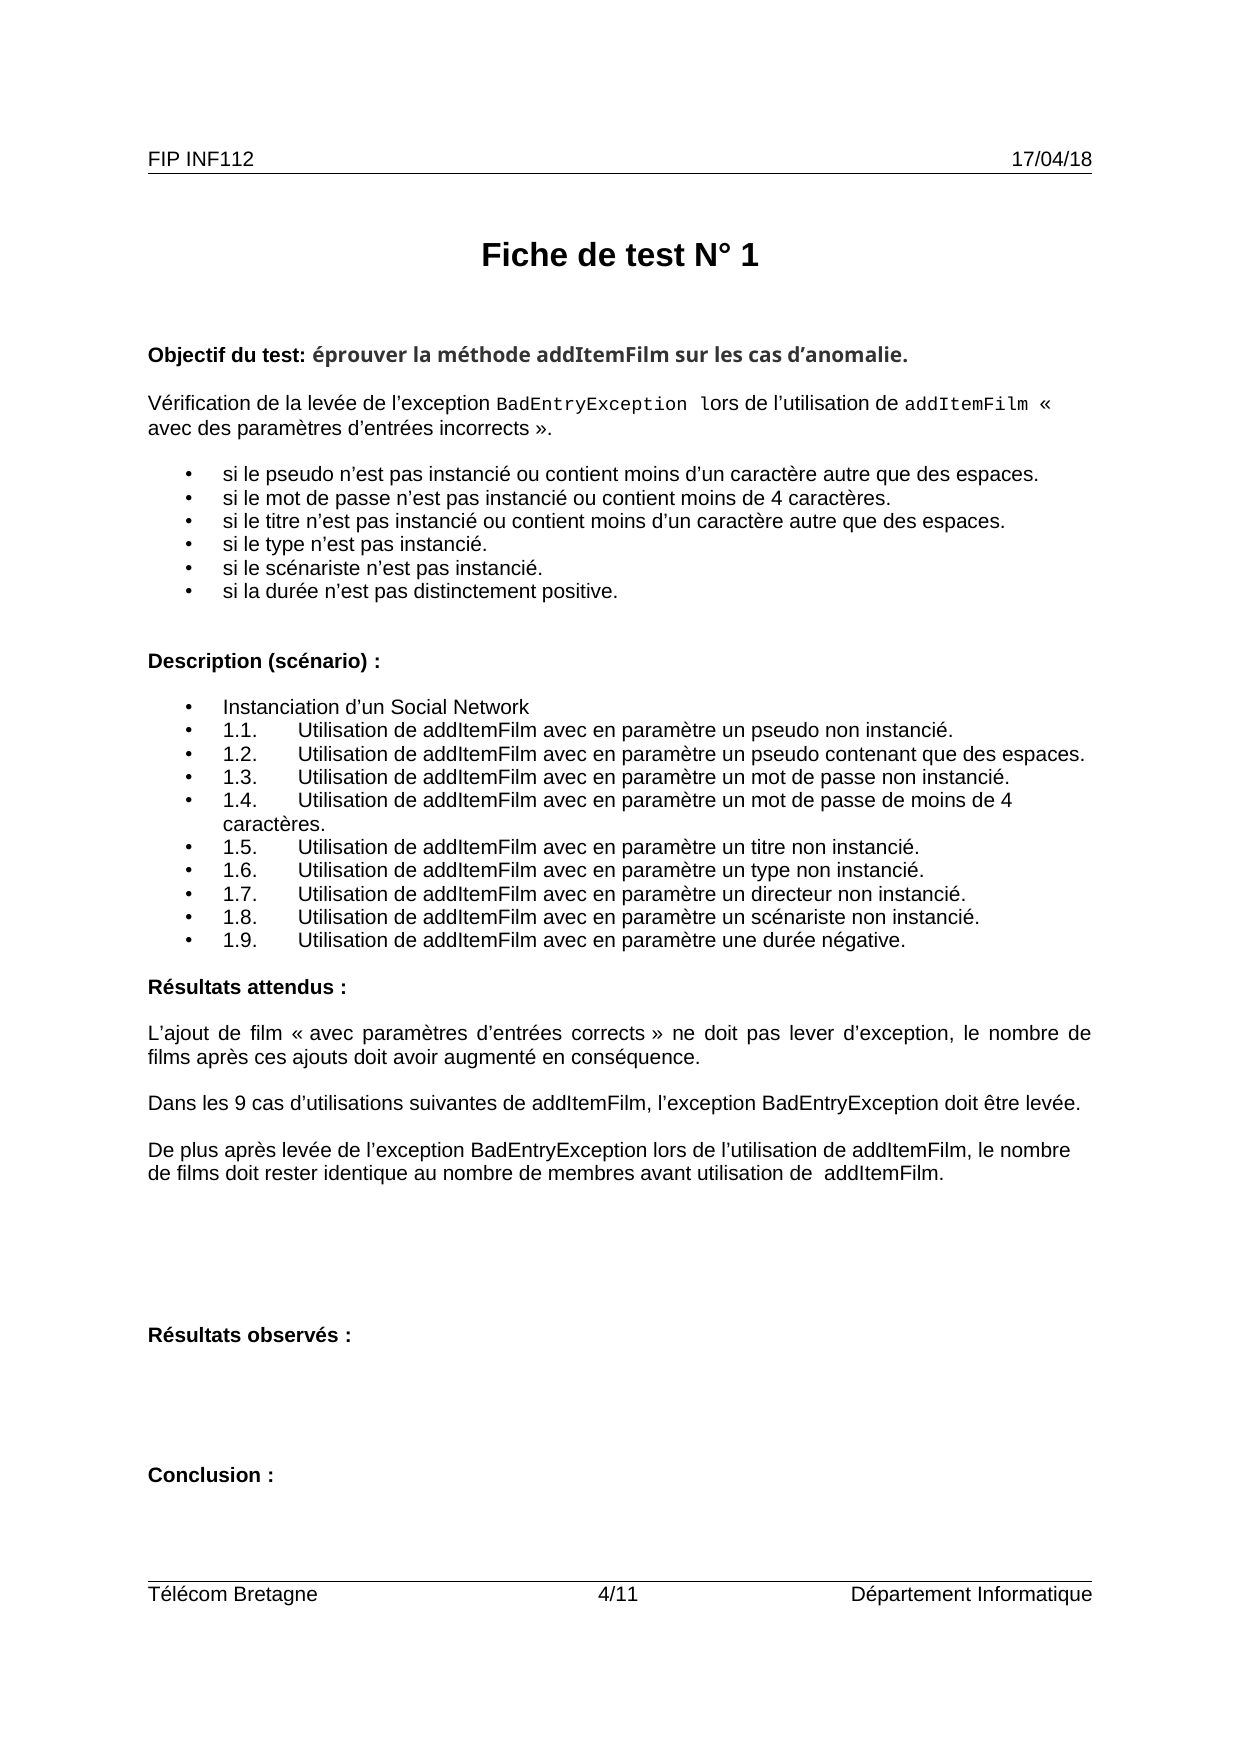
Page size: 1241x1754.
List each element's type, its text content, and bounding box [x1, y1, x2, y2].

list 1.2. Utilisation de addItemFilm avec en paramètre un pseudo contenant que des espaces. [185, 742, 1092, 766]
list 1.4. Utilisation de addItemFilm avec en paramètre un mot de passe de moins de 4 caractères. [185, 789, 1092, 836]
title Fiche de test N° 1 [148, 236, 1092, 273]
list si la durée n’est pas distinctement positive. [185, 579, 1092, 603]
list si le scénariste n’est pas instancié. [185, 556, 1092, 579]
text Résultats attendus : [148, 976, 1092, 999]
list Instanciation d’un Social Network [185, 696, 1092, 719]
list 1.5. Utilisation de addItemFilm avec en paramètre un titre non instancié. [185, 836, 1092, 859]
subtitle Conclusion : [148, 1463, 1092, 1487]
text L’ajout de film « avec paramètres d’entrées corrects » ne doit pas lever d’exception, le nombre de films après ces ajouts doit avoir augmenté en conséquence. [148, 1022, 1092, 1068]
list si le titre n’est pas instancié ou contient moins d’un caractère autre que des espaces. [185, 509, 1092, 533]
text Objectif du test: éprouver la méthode addItemFilm sur les cas d’anomalie. [148, 340, 1092, 369]
text De plus après levée de l’exception BadEntryException lors de l’utilisation de addItemFilm, le nombre de films doit rester identique au nombre de membres avant utilisation de addItemFilm. [148, 1138, 1092, 1184]
text Vérification de la levée de l’exception BadEntryException lors de l’utilisation de addItemFilm « avec des paramètres d’entrées incorrects ». [148, 392, 1092, 439]
text Description (scénario) : [148, 649, 1092, 672]
list 1.1. Utilisation de addItemFilm avec en paramètre un pseudo non instancié. [185, 719, 1092, 742]
list si le pseudo n’est pas instancié ou contient moins d’un caractère autre que des espaces. [185, 463, 1092, 486]
list 1.8. Utilisation de addItemFilm avec en paramètre un scénariste non instancié. [185, 906, 1092, 929]
list si le type n’est pas instancié. [185, 533, 1092, 556]
text Dans les 9 cas d’utilisations suivantes de addItemFilm, l’exception BadEntryException doit être levée. [148, 1092, 1092, 1115]
list 1.3. Utilisation de addItemFilm avec en paramètre un mot de passe non instancié. [185, 766, 1092, 789]
list 1.7. Utilisation de addItemFilm avec en paramètre un directeur non instancié. [185, 882, 1092, 906]
list si le mot de passe n’est pas instancié ou contient moins de 4 caractères. [185, 486, 1092, 509]
list 1.9. Utilisation de addItemFilm avec en paramètre une durée négative. [185, 929, 1092, 952]
list 1.6. Utilisation de addItemFilm avec en paramètre un type non instancié. [185, 859, 1092, 882]
text Résultats observés : [148, 1324, 1092, 1347]
